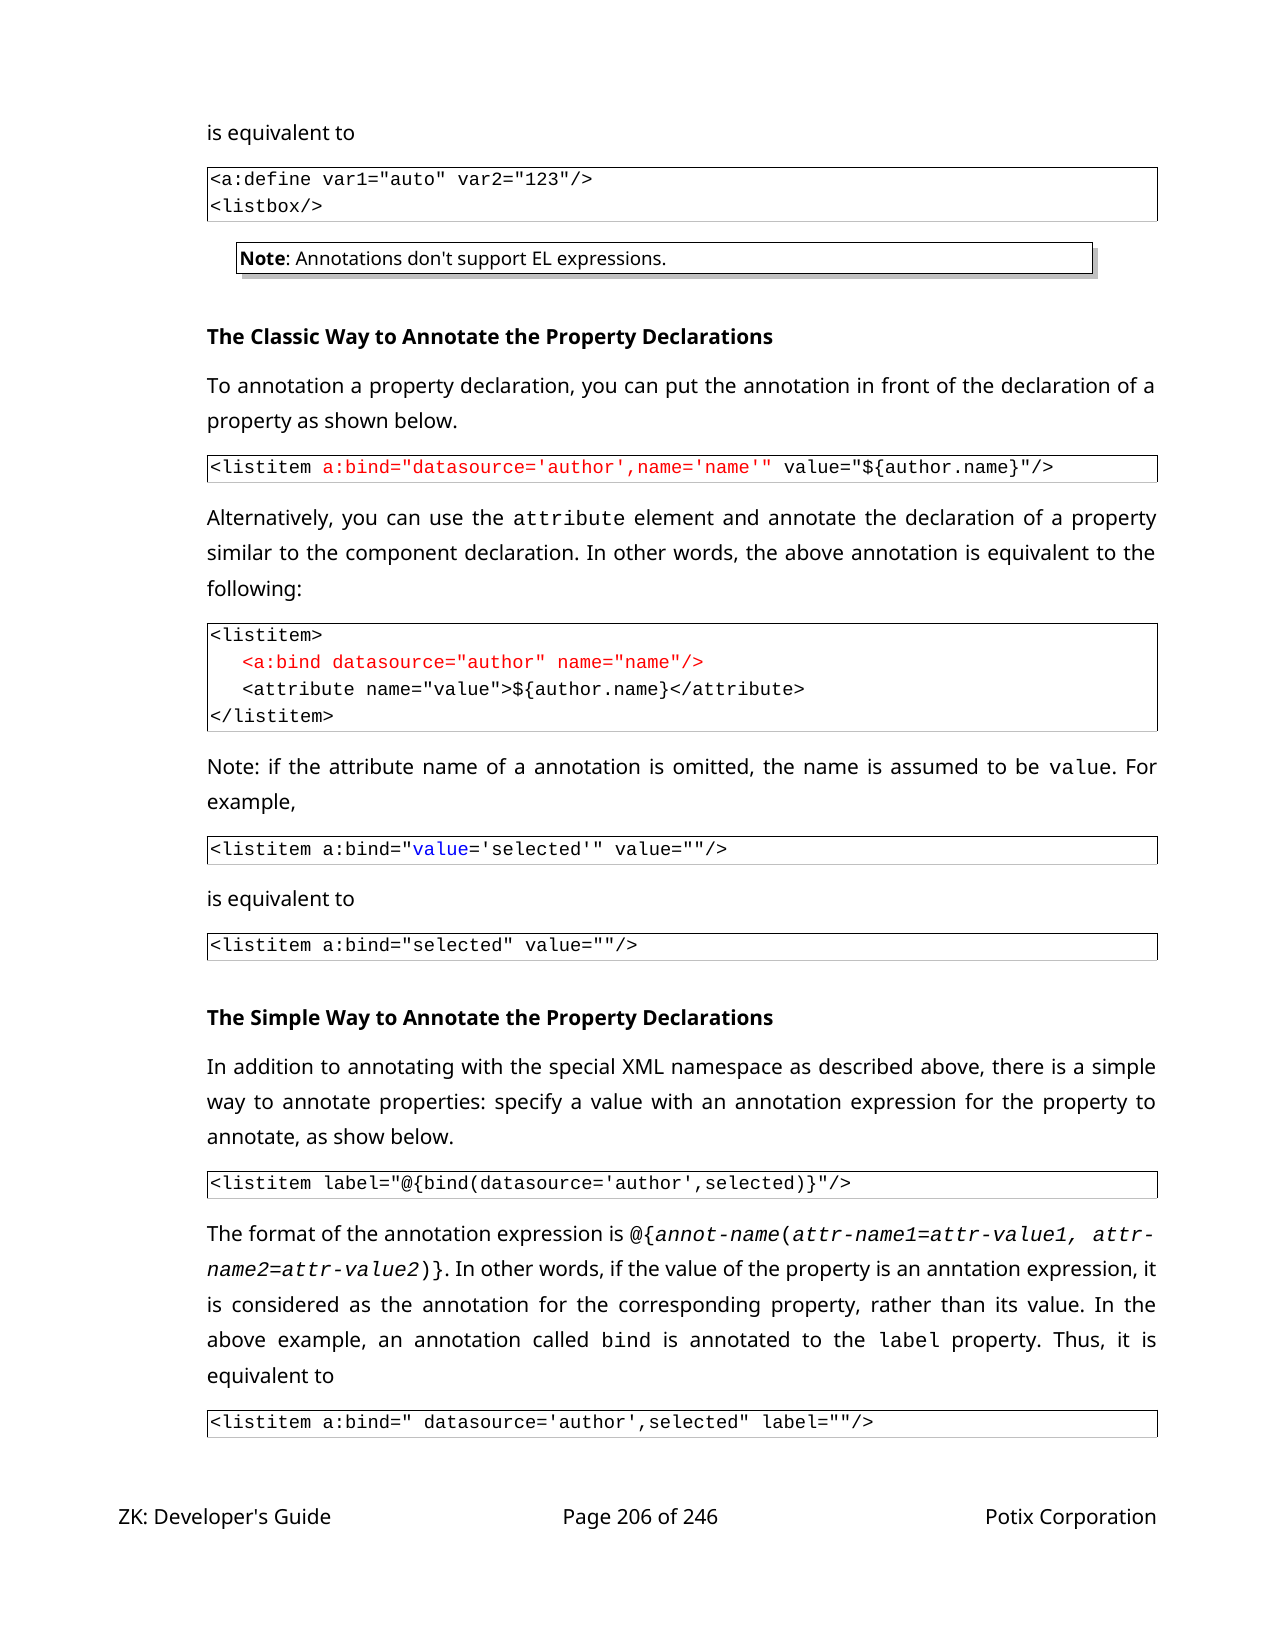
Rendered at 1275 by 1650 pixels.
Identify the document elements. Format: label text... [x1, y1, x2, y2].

text is equivalent to [207, 884, 1157, 912]
text To annotation a property declaration, you can put the annotation in front of the declaration of a property as shown below. [207, 371, 1157, 434]
subtitle The Classic Way to Annotate the Property Declarations [207, 322, 1157, 350]
text <listitem a:bind="value='selected'" value=""/> [208, 837, 1157, 864]
text In addition to annotating with the special XML namespace as described above, there is a simple way to annotate properties: specify a value with an annotation expression for the property to annotate, as show below. [207, 1052, 1157, 1150]
text <attribute name="value">${author.name}</attribute> [208, 677, 1157, 701]
text <listitem a:bind="datasource='author',name='name'" value="${author.name}"/> [208, 456, 1157, 482]
text <a:bind datasource="author" name="name"/> [208, 650, 1157, 674]
text <listitem a:bind=" datasource='author',selected" label=""/> [208, 1411, 1157, 1437]
text <a:define var1="auto" var2="123"/> [208, 168, 1157, 191]
text is equivalent to [207, 118, 1157, 146]
text <listitem> [208, 624, 1157, 647]
text The format of the annotation expression is @{annot-name(attr-name1=attr-value1, attr-name2=attr-value2)}. In other words, if the value of the property is an anntation expression, it is considered as the annotation for the corresponding property, rather than its value. In the above example, an annotation called bind is annotated to the label property. Thus, it is equivalent to [207, 1219, 1157, 1389]
subtitle The Simple Way to Annotate the Property Declarations [207, 1003, 1157, 1031]
text Note: if the attribute name of a annotation is omitted, the name is assumed to be value. For example, [207, 752, 1157, 816]
text Note: Annotations don't support EL expressions. [237, 243, 1092, 273]
text <listitem a:bind="selected" value=""/> [208, 934, 1157, 960]
text Alternatively, you can use the attribute element and annotate the declaration of a property similar to the component declaration. In other words, the above annotation is equivalent to the following: [207, 503, 1157, 602]
text </listitem> [208, 704, 1157, 731]
text <listitem label="@{bind(datasource='author',selected)}"/> [208, 1172, 1157, 1198]
text <listbox/> [208, 194, 1157, 221]
